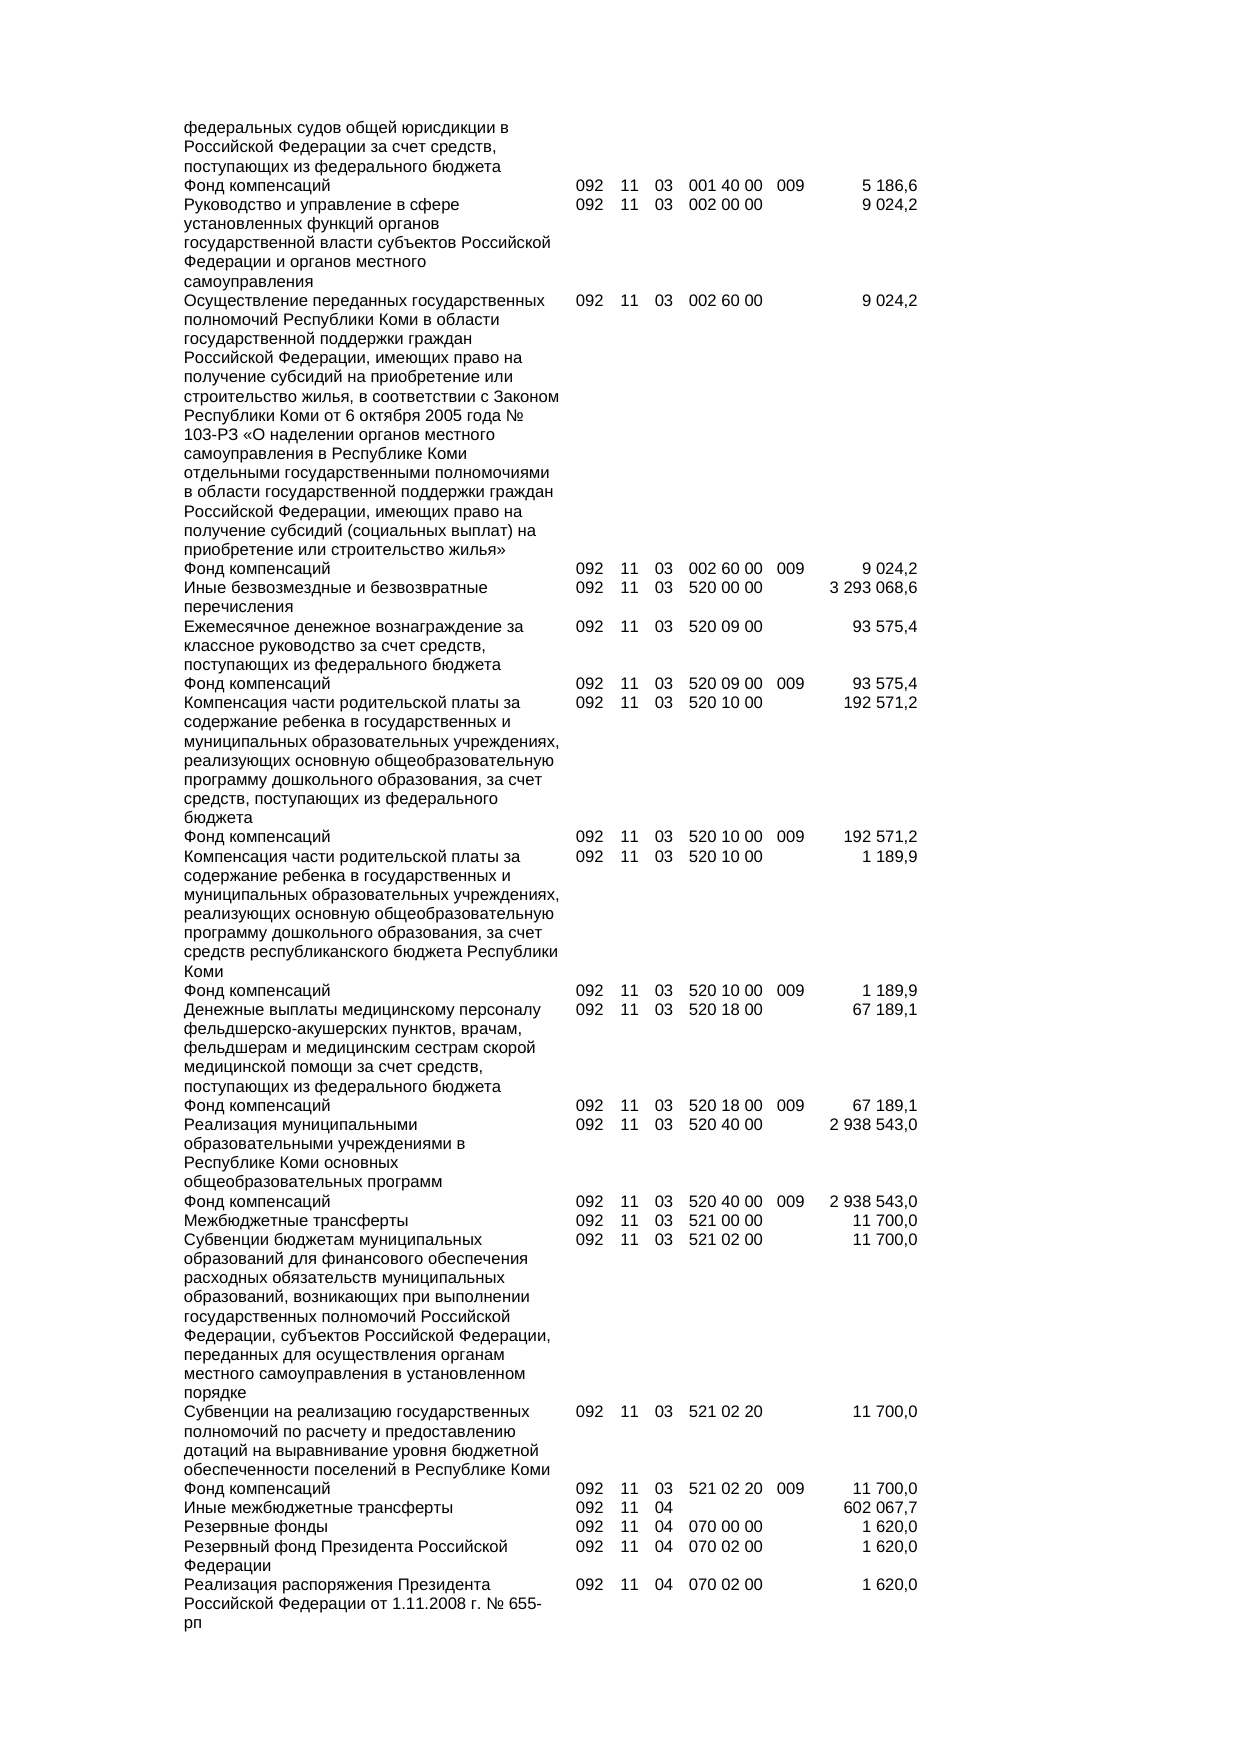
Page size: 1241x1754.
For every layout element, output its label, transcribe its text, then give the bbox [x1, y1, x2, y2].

table_cell 520 40 00 [681, 1115, 770, 1191]
table_cell [923, 195, 946, 291]
table_cell 520 00 00 [681, 578, 770, 616]
table_cell 03 [646, 578, 681, 616]
table_cell [770, 578, 811, 616]
table_cell 03 [646, 559, 681, 578]
table_cell Межбюджетные трансферты [178, 1211, 566, 1230]
table_cell 009 [770, 674, 811, 693]
table_cell 03 [646, 176, 681, 195]
table_cell 070 00 00 [681, 1517, 770, 1536]
table_cell [681, 1498, 770, 1517]
table_cell 3 293 068,6 [811, 578, 923, 616]
table_cell [770, 693, 811, 827]
table_cell [770, 846, 811, 981]
table_cell 67 189,1 [811, 1096, 923, 1115]
table_cell 1 620,0 [811, 1536, 923, 1575]
table_cell 092 [566, 616, 613, 674]
table_cell [770, 195, 811, 291]
table_cell 03 [646, 616, 681, 674]
table_cell 11 [613, 195, 646, 291]
table_cell 1 189,9 [811, 981, 923, 1000]
table_cell 092 [566, 846, 613, 981]
table_cell [923, 827, 946, 846]
table_cell [923, 616, 946, 674]
table_cell [770, 1517, 811, 1536]
table_cell Фонд компенсаций [178, 1479, 566, 1498]
table_cell 03 [646, 1479, 681, 1498]
table_cell 03 [646, 1402, 681, 1479]
table_cell 03 [646, 1211, 681, 1230]
table_cell [923, 1115, 946, 1191]
table_cell [923, 846, 946, 981]
table_cell 5 186,6 [811, 176, 923, 195]
table_cell 520 09 00 [681, 674, 770, 693]
table_cell 092 [566, 1211, 613, 1230]
table_cell 092 [566, 1517, 613, 1536]
table_cell 092 [566, 578, 613, 616]
table_cell 11 700,0 [811, 1230, 923, 1402]
table_cell 009 [770, 1096, 811, 1115]
table_cell 9 024,2 [811, 291, 923, 559]
table_cell 602 067,7 [811, 1498, 923, 1517]
table_cell 002 00 00 [681, 195, 770, 291]
table_cell [923, 1402, 946, 1479]
table_cell [770, 1211, 811, 1230]
table_cell 092 [566, 291, 613, 559]
table_cell 521 02 00 [681, 1230, 770, 1402]
table_cell 11 [613, 846, 646, 981]
table_cell 2 938 543,0 [811, 1191, 923, 1211]
table_cell [770, 1115, 811, 1191]
table_cell [811, 118, 923, 176]
table_cell 11 [613, 981, 646, 1000]
table_cell 67 189,1 [811, 1000, 923, 1096]
table_cell 1 620,0 [811, 1517, 923, 1536]
table_cell Резервные фонды [178, 1517, 566, 1536]
table_cell [770, 616, 811, 674]
table_cell Компенсация части родительской платы за содержание ребенка в государственных и муниципальных образовательных учреждениях, реализующих основную общеобразовательную программу дошкольного образования, за счет средств, поступающих из федерального бюджета [178, 693, 566, 827]
table_cell [770, 1536, 811, 1575]
table_cell [770, 1498, 811, 1517]
table_cell 070 02 00 [681, 1536, 770, 1575]
table_cell [923, 1191, 946, 1211]
table_cell 092 [566, 827, 613, 846]
table_cell 092 [566, 1096, 613, 1115]
table_cell Иные межбюджетные трансферты [178, 1498, 566, 1517]
table_cell 092 [566, 1191, 613, 1211]
table_cell [923, 118, 946, 176]
table_cell 009 [770, 559, 811, 578]
table_cell Иные безвозмездные и безвозвратные перечисления [178, 578, 566, 616]
table_cell [923, 1096, 946, 1115]
table_cell 03 [646, 1191, 681, 1211]
table_cell 009 [770, 981, 811, 1000]
table_cell Реализация муниципальными образовательными учреждениями в Республике Коми основных общеобразовательных программ [178, 1115, 566, 1191]
table_cell 520 09 00 [681, 616, 770, 674]
table_cell 521 02 20 [681, 1479, 770, 1498]
table_cell 03 [646, 846, 681, 981]
table_cell 009 [770, 1191, 811, 1211]
table_cell 070 02 00 [681, 1575, 770, 1632]
table_cell 11 700,0 [811, 1402, 923, 1479]
table_cell 9 024,2 [811, 559, 923, 578]
table_cell 11 [613, 1536, 646, 1575]
table_cell 11 [613, 291, 646, 559]
table_cell 002 60 00 [681, 559, 770, 578]
table_cell 11 700,0 [811, 1211, 923, 1230]
table_cell 092 [566, 1115, 613, 1191]
table_cell 192 571,2 [811, 693, 923, 827]
table_cell 11 [613, 1517, 646, 1536]
table_cell [923, 578, 946, 616]
table_cell 03 [646, 693, 681, 827]
table_cell 11 [613, 1575, 646, 1632]
table_cell [923, 1000, 946, 1096]
table_cell [613, 118, 646, 176]
table_cell 04 [646, 1517, 681, 1536]
table_cell 11 [613, 1230, 646, 1402]
table_cell [566, 118, 613, 176]
table_cell 04 [646, 1575, 681, 1632]
table_cell 092 [566, 1536, 613, 1575]
table_cell Резервный фонд Президента Российской Федерации [178, 1536, 566, 1575]
table_cell 11 [613, 674, 646, 693]
table_cell 092 [566, 1575, 613, 1632]
table_cell 93 575,4 [811, 616, 923, 674]
table_cell федеральных судов общей юрисдикции в Российской Федерации за счет средств, поступающих из федерального бюджета [178, 118, 566, 176]
table_cell 092 [566, 1498, 613, 1517]
table_cell Субвенции на реализацию государственных полномочий по расчету и предоставлению дотаций на выравнивание уровня бюджетной обеспеченности поселений в Республике Коми [178, 1402, 566, 1479]
table_cell Фонд компенсаций [178, 674, 566, 693]
table_cell [770, 118, 811, 176]
table_cell 11 [613, 559, 646, 578]
table_cell Субвенции бюджетам муниципальных образований для финансового обеспечения расходных обязательств муниципальных образований, возникающих при выполнении государственных полномочий Российской Федерации, субъектов Российской Федерации, переданных для осуществления органам местного самоуправления в установленном порядке [178, 1230, 566, 1402]
table_cell 11 [613, 1479, 646, 1498]
table_cell [923, 1536, 946, 1575]
table_cell 520 18 00 [681, 1000, 770, 1096]
table_cell 2 938 543,0 [811, 1115, 923, 1191]
table_cell 11 [613, 1115, 646, 1191]
table_cell 092 [566, 693, 613, 827]
table_cell 092 [566, 1402, 613, 1479]
table_cell 11 [613, 176, 646, 195]
table_cell 002 60 00 [681, 291, 770, 559]
table_cell 03 [646, 1096, 681, 1115]
table_cell [923, 1230, 946, 1402]
table_cell 092 [566, 981, 613, 1000]
table_cell [770, 1000, 811, 1096]
table_cell 9 024,2 [811, 195, 923, 291]
table_cell 009 [770, 1479, 811, 1498]
table_cell Ежемесячное денежное вознаграждение за классное руководство за счет средств, поступающих из федерального бюджета [178, 616, 566, 674]
table_cell [770, 291, 811, 559]
table_cell 1 620,0 [811, 1575, 923, 1632]
table_cell 11 [613, 1211, 646, 1230]
table_cell [923, 559, 946, 578]
table_cell 092 [566, 559, 613, 578]
table_cell Фонд компенсаций [178, 559, 566, 578]
table_cell 11 [613, 1498, 646, 1517]
table_cell [770, 1402, 811, 1479]
table_cell 092 [566, 176, 613, 195]
table_cell [646, 118, 681, 176]
table_cell 009 [770, 176, 811, 195]
table_cell 11 [613, 616, 646, 674]
table_cell [923, 1479, 946, 1498]
table_cell 009 [770, 827, 811, 846]
table_cell 03 [646, 1000, 681, 1096]
table_cell 092 [566, 1230, 613, 1402]
table_cell [923, 693, 946, 827]
table_cell [923, 1498, 946, 1517]
table_cell 11 [613, 693, 646, 827]
table_cell 520 10 00 [681, 981, 770, 1000]
table_cell Осуществление переданных государственных полномочий Республики Коми в области государственной поддержки граждан Российской Федерации, имеющих право на получение субсидий на приобретение или строительство жилья, в соответствии с Законом Республики Коми от 6 октября 2005 года № 103-РЗ «О наделении органов местного самоуправления в Республике Коми отдельными государственными полномочиями в области государственной поддержки граждан Российской Федерации, имеющих право на получение субсидий (социальных выплат) на приобретение или строительство жилья» [178, 291, 566, 559]
table_cell [923, 291, 946, 559]
table_cell Компенсация части родительской платы за содержание ребенка в государственных и муниципальных образовательных учреждениях, реализующих основную общеобразовательную программу дошкольного образования, за счет средств республиканского бюджета Республики Коми [178, 846, 566, 981]
table_cell Фонд компенсаций [178, 1191, 566, 1211]
table_cell 092 [566, 195, 613, 291]
table_cell [770, 1230, 811, 1402]
table_cell 03 [646, 195, 681, 291]
table_cell 092 [566, 1479, 613, 1498]
table_cell 520 18 00 [681, 1096, 770, 1115]
table_cell 11 [613, 578, 646, 616]
table_cell 03 [646, 674, 681, 693]
table_cell 03 [646, 827, 681, 846]
table_cell 04 [646, 1536, 681, 1575]
table_cell [923, 981, 946, 1000]
table_cell Фонд компенсаций [178, 1096, 566, 1115]
table_cell [770, 1575, 811, 1632]
table_cell 001 40 00 [681, 176, 770, 195]
table_cell 11 700,0 [811, 1479, 923, 1498]
table_cell Руководство и управление в сфере установленных функций органов государственной власти субъектов Российской Федерации и органов местного самоуправления [178, 195, 566, 291]
table_cell 03 [646, 981, 681, 1000]
table_cell [923, 1575, 946, 1632]
table_cell 521 00 00 [681, 1211, 770, 1230]
table_cell Реализация распоряжения Президента Российской Федерации от 1.11.2008 г. № 655-рп [178, 1575, 566, 1632]
table_cell 092 [566, 674, 613, 693]
table_cell 11 [613, 1096, 646, 1115]
table_cell 03 [646, 1115, 681, 1191]
table_cell 1 189,9 [811, 846, 923, 981]
table_cell [923, 674, 946, 693]
table_cell 520 40 00 [681, 1191, 770, 1211]
table_cell 520 10 00 [681, 693, 770, 827]
table_cell 11 [613, 1402, 646, 1479]
table_cell 03 [646, 291, 681, 559]
table_cell [923, 176, 946, 195]
table_cell 11 [613, 1000, 646, 1096]
table_cell 092 [566, 1000, 613, 1096]
table_cell 11 [613, 1191, 646, 1211]
table_cell 93 575,4 [811, 674, 923, 693]
table_cell [923, 1517, 946, 1536]
table_cell [681, 118, 770, 176]
table_cell [923, 1211, 946, 1230]
table_cell Фонд компенсаций [178, 981, 566, 1000]
table_cell Денежные выплаты медицинскому персоналу фельдшерско-акушерских пунктов, врачам, фельдшерам и медицинским сестрам скорой медицинской помощи за счет средств, поступающих из федерального бюджета [178, 1000, 566, 1096]
table_cell 04 [646, 1498, 681, 1517]
table_cell Фонд компенсаций [178, 827, 566, 846]
table_cell 520 10 00 [681, 846, 770, 981]
table_cell 521 02 20 [681, 1402, 770, 1479]
table_cell 11 [613, 827, 646, 846]
table_cell Фонд компенсаций [178, 176, 566, 195]
table_cell 192 571,2 [811, 827, 923, 846]
table_cell 03 [646, 1230, 681, 1402]
table_cell 520 10 00 [681, 827, 770, 846]
